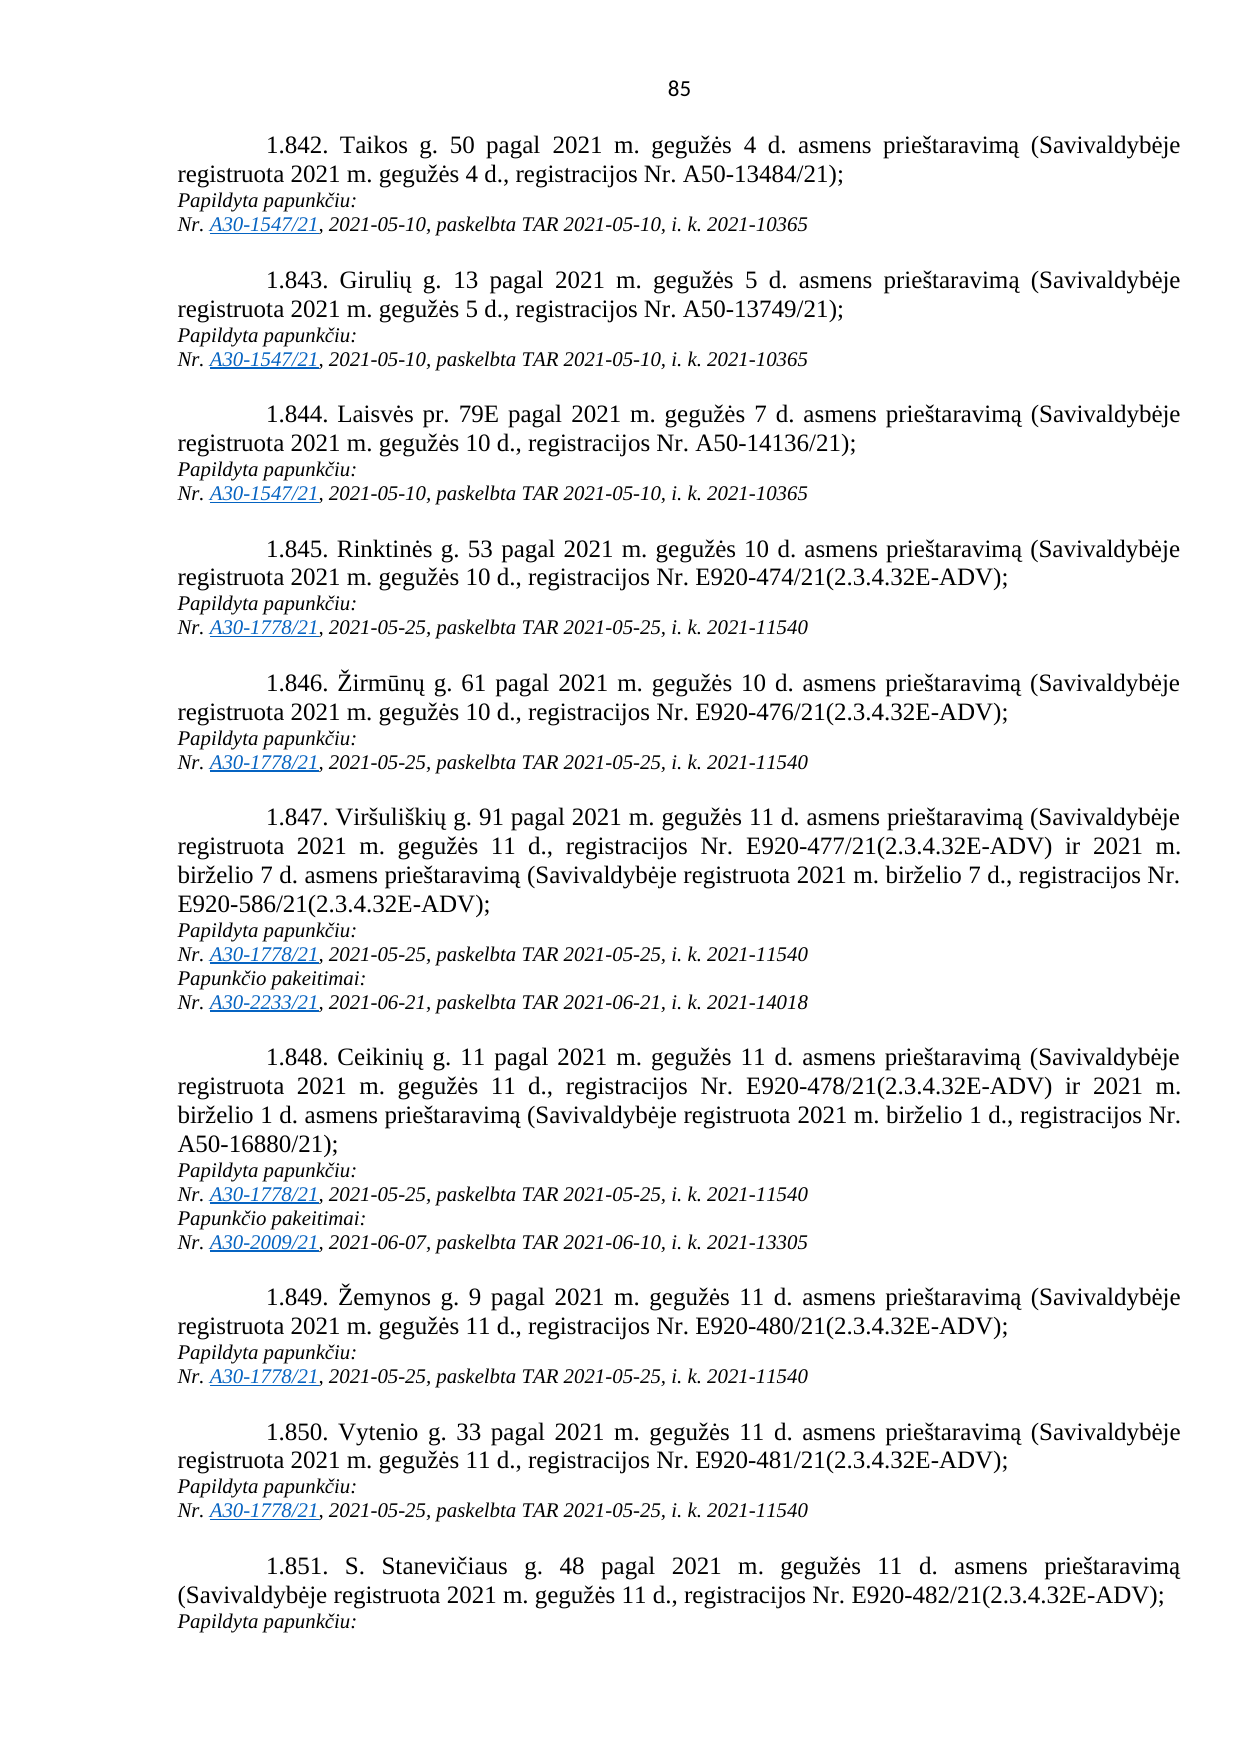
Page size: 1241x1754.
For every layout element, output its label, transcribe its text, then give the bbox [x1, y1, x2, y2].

text Nr. A30-1547/21, 2021-05-10, paskelbta TAR 2021-05-10, i. k. 2021-10365 [177, 347, 1181, 371]
text Nr. A30-1778/21, 2021-05-25, paskelbta TAR 2021-05-25, i. k. 2021-11540 [177, 750, 1181, 774]
text 1.849. Žemynos g. 9 pagal 2021 m. gegužės 11 d. asmens prieštaravimą (Savivaldybėje registruota 2021 m. gegužės 11 d., registracijos Nr. E920-480/21(2.3.4.32E-ADV); [177, 1282, 1181, 1340]
text Papunkčio pakeitimai: [177, 966, 1181, 990]
text Papildyta papunkčiu: [177, 1474, 1181, 1498]
text Papildyta papunkčiu: [177, 322, 1181, 347]
text Papildyta papunkčiu: [177, 917, 1181, 942]
text Nr. A30-1778/21, 2021-05-25, paskelbta TAR 2021-05-25, i. k. 2021-11540 [177, 1364, 1181, 1388]
text 1.844. Laisvės pr. 79E pagal 2021 m. gegužės 7 d. asmens prieštaravimą (Savivaldybėje registruota 2021 m. gegužės 10 d., registracijos Nr. A50-14136/21); [177, 399, 1181, 457]
text Papildyta papunkčiu: [177, 1157, 1181, 1182]
text Papunkčio pakeitimai: [177, 1206, 1181, 1230]
text 1.846. Žirmūnų g. 61 pagal 2021 m. gegužės 10 d. asmens prieštaravimą (Savivaldybėje registruota 2021 m. gegužės 10 d., registracijos Nr. E920-476/21(2.3.4.32E-ADV); [177, 668, 1181, 726]
text Nr. A30-2233/21, 2021-06-21, paskelbta TAR 2021-06-21, i. k. 2021-14018 [177, 990, 1181, 1014]
text Nr. A30-1778/21, 2021-05-25, paskelbta TAR 2021-05-25, i. k. 2021-11540 [177, 1498, 1181, 1522]
text Nr. A30-2009/21, 2021-06-07, paskelbta TAR 2021-06-10, i. k. 2021-13305 [177, 1230, 1181, 1254]
text Papildyta papunkčiu: [177, 188, 1181, 212]
text 1.843. Girulių g. 13 pagal 2021 m. gegužės 5 d. asmens prieštaravimą (Savivaldybėje registruota 2021 m. gegužės 5 d., registracijos Nr. A50-13749/21); [177, 265, 1181, 322]
text 1.845. Rinktinės g. 53 pagal 2021 m. gegužės 10 d. asmens prieštaravimą (Savivaldybėje registruota 2021 m. gegužės 10 d., registracijos Nr. E920-474/21(2.3.4.32E-ADV); [177, 534, 1181, 591]
text Papildyta papunkčiu: [177, 1340, 1181, 1364]
text Papildyta papunkčiu: [177, 457, 1181, 481]
text Nr. A30-1778/21, 2021-05-25, paskelbta TAR 2021-05-25, i. k. 2021-11540 [177, 942, 1181, 966]
text Nr. A30-1778/21, 2021-05-25, paskelbta TAR 2021-05-25, i. k. 2021-11540 [177, 615, 1181, 639]
text Papildyta papunkčiu: [177, 726, 1181, 750]
text 1.851. S. Stanevičiaus g. 48 pagal 2021 m. gegužės 11 d. asmens prieštaravimą (Savivaldybėje registruota 2021 m. gegužės 11 d., registracijos Nr. E920-482/21(2.3.4.32E-ADV); [177, 1551, 1181, 1609]
text Papildyta papunkčiu: [177, 591, 1181, 615]
text Nr. A30-1547/21, 2021-05-10, paskelbta TAR 2021-05-10, i. k. 2021-10365 [177, 212, 1181, 236]
text Nr. A30-1778/21, 2021-05-25, paskelbta TAR 2021-05-25, i. k. 2021-11540 [177, 1182, 1181, 1206]
text 1.848. Ceikinių g. 11 pagal 2021 m. gegužės 11 d. asmens prieštaravimą (Savivaldybėje registruota 2021 m. gegužės 11 d., registracijos Nr. E920-478/21(2.3.4.32E-ADV) ir 2021 m. birželio 1 d. asmens prieštaravimą (Savivaldybėje registruota 2021 m. birželio 1 d., registracijos Nr. A50-16880/21); [177, 1042, 1181, 1157]
text 1.842. Taikos g. 50 pagal 2021 m. gegužės 4 d. asmens prieštaravimą (Savivaldybėje registruota 2021 m. gegužės 4 d., registracijos Nr. A50-13484/21); [177, 131, 1181, 188]
text 1.850. Vytenio g. 33 pagal 2021 m. gegužės 11 d. asmens prieštaravimą (Savivaldybėje registruota 2021 m. gegužės 11 d., registracijos Nr. E920-481/21(2.3.4.32E-ADV); [177, 1417, 1181, 1474]
text Papildyta papunkčiu: [177, 1609, 1181, 1633]
text Nr. A30-1547/21, 2021-05-10, paskelbta TAR 2021-05-10, i. k. 2021-10365 [177, 481, 1181, 505]
text 1.847. Viršuliškių g. 91 pagal 2021 m. gegužės 11 d. asmens prieštaravimą (Savivaldybėje registruota 2021 m. gegužės 11 d., registracijos Nr. E920-477/21(2.3.4.32E-ADV) ir 2021 m. birželio 7 d. asmens prieštaravimą (Savivaldybėje registruota 2021 m. birželio 7 d., registracijos Nr. E920-586/21(2.3.4.32E-ADV); [177, 802, 1181, 917]
